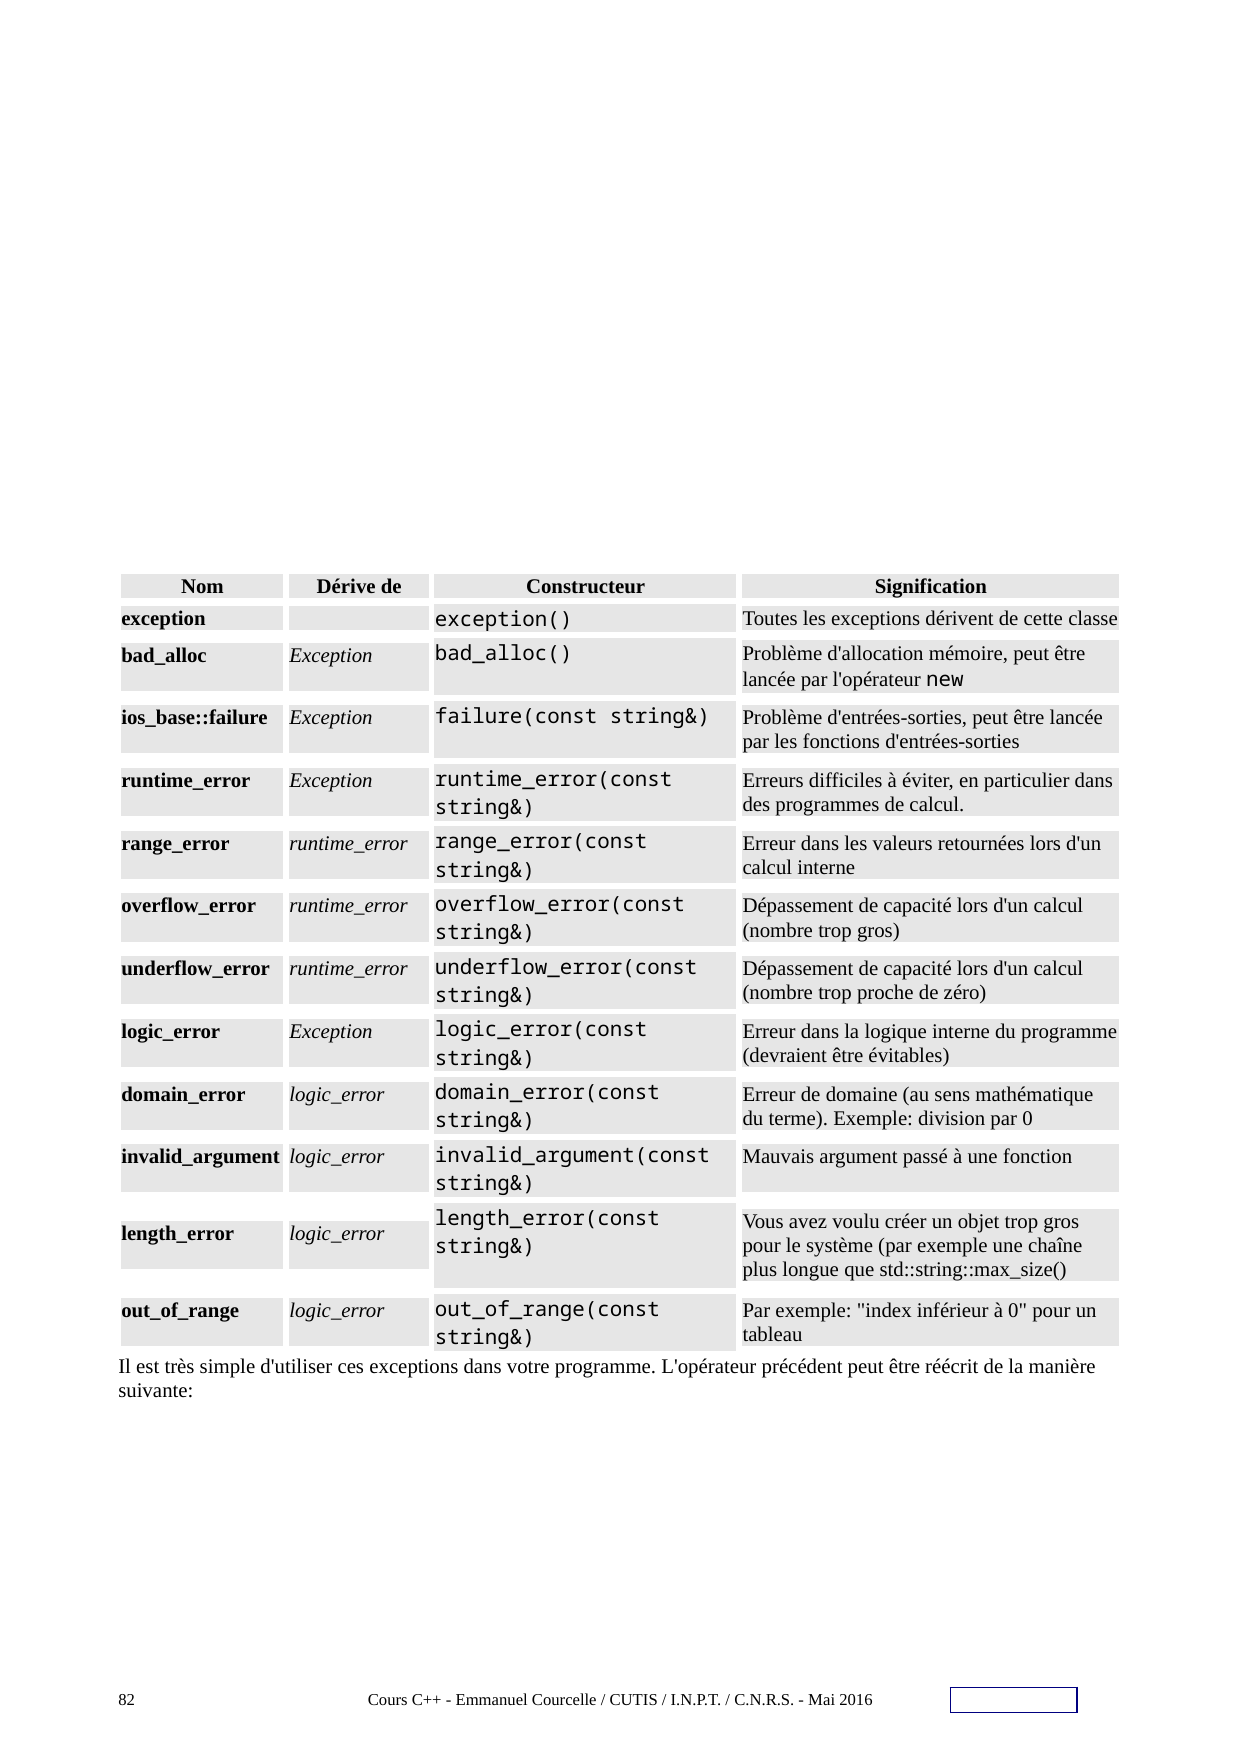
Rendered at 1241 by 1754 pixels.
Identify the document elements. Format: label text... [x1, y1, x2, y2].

table_cell runtime_error [286, 949, 432, 1012]
table_cell domain_error(const string&) [432, 1074, 739, 1137]
table_cell exception() [432, 601, 739, 635]
table_cell Dépassement de capacité lors d'un calcul (nombre trop gros) [739, 886, 1122, 949]
table_cell length_error(const string&) [432, 1200, 739, 1291]
table_cell runtime_error(const string&) [432, 761, 739, 823]
table_cell Exception [286, 698, 432, 761]
table_cell out_of_range(const string&) [432, 1291, 739, 1353]
table_cell Toutes les exceptions dérivent de cette classe [739, 601, 1122, 635]
table_cell runtime_error [286, 824, 432, 886]
table_cell overflow_error(const string&) [432, 886, 739, 949]
table_cell logic_error [118, 1012, 286, 1074]
table_cell Dépassement de capacité lors d'un calcul (nombre trop proche de zéro) [739, 949, 1122, 1012]
table_cell Exception [286, 1012, 432, 1074]
table_header Constructeur [432, 571, 739, 601]
table_cell ios_base::failure [118, 698, 286, 761]
table_cell bad_alloc [118, 635, 286, 698]
table_cell Exception [286, 761, 432, 823]
table_cell underflow_error(const string&) [432, 949, 739, 1012]
table_cell Par exemple: "index inférieur à 0" pour un tableau [739, 1291, 1122, 1353]
table_header Nom [118, 571, 286, 601]
table_cell invalid_argument(const string&) [432, 1137, 739, 1200]
table_cell logic_error [286, 1074, 432, 1137]
table_header Signification [739, 571, 1122, 601]
table_cell logic_error [286, 1291, 432, 1353]
table_cell runtime_error [118, 761, 286, 823]
table_cell range_error [118, 824, 286, 886]
table_cell invalid_argument [118, 1137, 286, 1200]
table_cell Problème d'allocation mémoire, peut être lancée par l'opérateur new [739, 635, 1122, 698]
table_cell overflow_error [118, 886, 286, 949]
table_cell bad_alloc() [432, 635, 739, 698]
table_cell length_error [118, 1200, 286, 1291]
table_cell Mauvais argument passé à une fonction [739, 1137, 1122, 1200]
table_cell Exception [286, 635, 432, 698]
table_cell [286, 601, 432, 635]
table_cell Vous avez voulu créer un objet trop gros pour le système (par exemple une chaîne plus longue que std::string::max_size() [739, 1200, 1122, 1291]
table_cell logic_error [286, 1200, 432, 1291]
table_cell failure(const string&) [432, 698, 739, 761]
table_cell runtime_error [286, 886, 432, 949]
table_cell domain_error [118, 1074, 286, 1137]
table_cell Problème d'entrées-sorties, peut être lancée par les fonctions d'entrées-sorties [739, 698, 1122, 761]
table_cell Erreur dans la logique interne du programme (devraient être évitables) [739, 1012, 1122, 1074]
table_cell logic_error(const string&) [432, 1012, 739, 1074]
table_cell out_of_range [118, 1291, 286, 1353]
table_cell range_error(const string&) [432, 824, 739, 886]
table_cell Erreur de domaine (au sens mathématique du terme). Exemple: division par 0 [739, 1074, 1122, 1137]
table_header Dérive de [286, 571, 432, 601]
table_cell Erreur dans les valeurs retournées lors d'un calcul interne [739, 824, 1122, 886]
table_cell logic_error [286, 1137, 432, 1200]
table_cell underflow_error [118, 949, 286, 1012]
table_cell Erreurs difficiles à éviter, en particulier dans des programmes de calcul. [739, 761, 1122, 823]
table_cell exception [118, 601, 286, 635]
text Il est très simple d'utiliser ces exceptions dans votre programme. L'opérateur précédent peut être réécrit de la manière suivante: [118, 1353, 1122, 1402]
